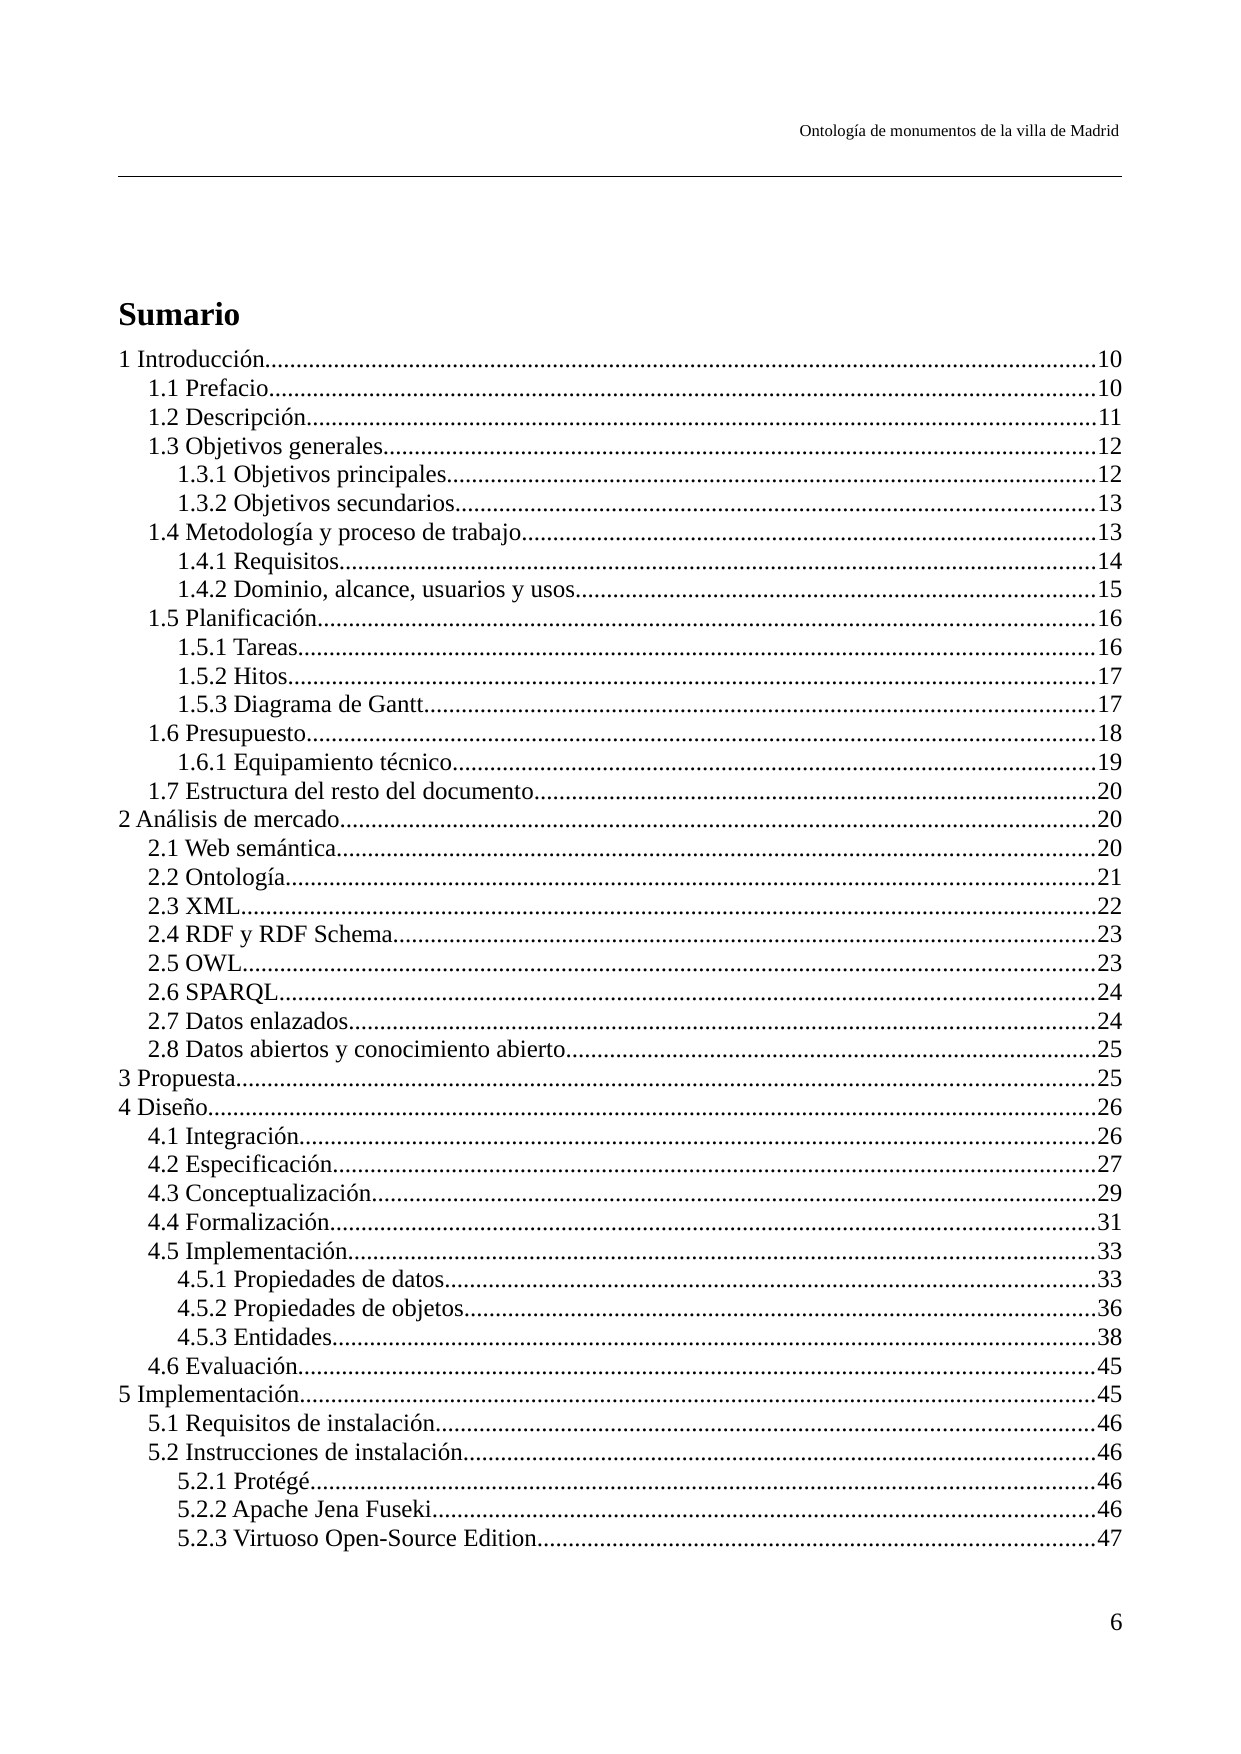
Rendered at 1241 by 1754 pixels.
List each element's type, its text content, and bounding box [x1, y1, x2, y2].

text 1.3 Objetivos generales 12 [148, 431, 1122, 459]
text 5.2.3 Virtuoso Open-Source Edition 47 [177, 1523, 1122, 1552]
text 1.5.2 Hitos 17 [177, 661, 1122, 689]
text 2.7 Datos enlazados 24 [148, 1006, 1122, 1034]
text 4 Diseño 26 [118, 1092, 1122, 1121]
text 4.5.1 Propiedades de datos 33 [177, 1264, 1122, 1293]
text 1.1 Prefacio 10 [148, 373, 1122, 402]
text 5.2 Instrucciones de instalación 46 [148, 1437, 1122, 1466]
text 1.5 Planificación 16 [148, 603, 1122, 632]
text 1.6 Presupuesto 18 [148, 718, 1122, 747]
text 1.4.1 Requisitos 14 [177, 546, 1122, 574]
text 4.1 Integración 26 [148, 1121, 1122, 1149]
text 2.6 SPARQL 24 [148, 977, 1122, 1006]
text 4.2 Especificación 27 [148, 1149, 1122, 1178]
text 5.2.2 Apache Jena Fuseki 46 [177, 1494, 1122, 1523]
text 4.5 Implementación 33 [148, 1236, 1122, 1264]
text 1 Introducción 10 [118, 344, 1122, 373]
text 2.4 RDF y RDF Schema 23 [148, 919, 1122, 948]
text 1.3.1 Objetivos principales 12 [177, 459, 1122, 488]
text 4.6 Evaluación 45 [148, 1351, 1122, 1379]
text 5 Implementación 45 [118, 1379, 1122, 1408]
text 4.3 Conceptualización 29 [148, 1178, 1122, 1207]
text 2.8 Datos abiertos y conocimiento abierto 25 [148, 1034, 1122, 1063]
text 1.7 Estructura del resto del documento 20 [148, 776, 1122, 804]
text 4.4 Formalización 31 [148, 1207, 1122, 1236]
text 4.5.3 Entidades 38 [177, 1322, 1122, 1351]
text 1.5.1 Tareas 16 [177, 632, 1122, 661]
text 1.4.2 Dominio, alcance, usuarios y usos 15 [177, 574, 1122, 603]
text 1.6.1 Equipamiento técnico 19 [177, 747, 1122, 776]
text 4.5.2 Propiedades de objetos 36 [177, 1293, 1122, 1322]
text 1.4 Metodología y proceso de trabajo 13 [148, 517, 1122, 546]
text 2.5 OWL 23 [148, 948, 1122, 977]
text 1.2 Descripción 11 [148, 402, 1122, 431]
text 2.3 XML 22 [148, 891, 1122, 919]
subtitle Sumario [118, 294, 1122, 332]
text 5.2.1 Protégé 46 [177, 1466, 1122, 1494]
text 2.1 Web semántica 20 [148, 833, 1122, 862]
text 3 Propuesta 25 [118, 1063, 1122, 1092]
text 1.5.3 Diagrama de Gantt 17 [177, 689, 1122, 718]
text 1.3.2 Objetivos secundarios 13 [177, 488, 1122, 517]
text 2 Análisis de mercado 20 [118, 804, 1122, 833]
text 5.1 Requisitos de instalación 46 [148, 1408, 1122, 1437]
text 2.2 Ontología 21 [148, 862, 1122, 891]
